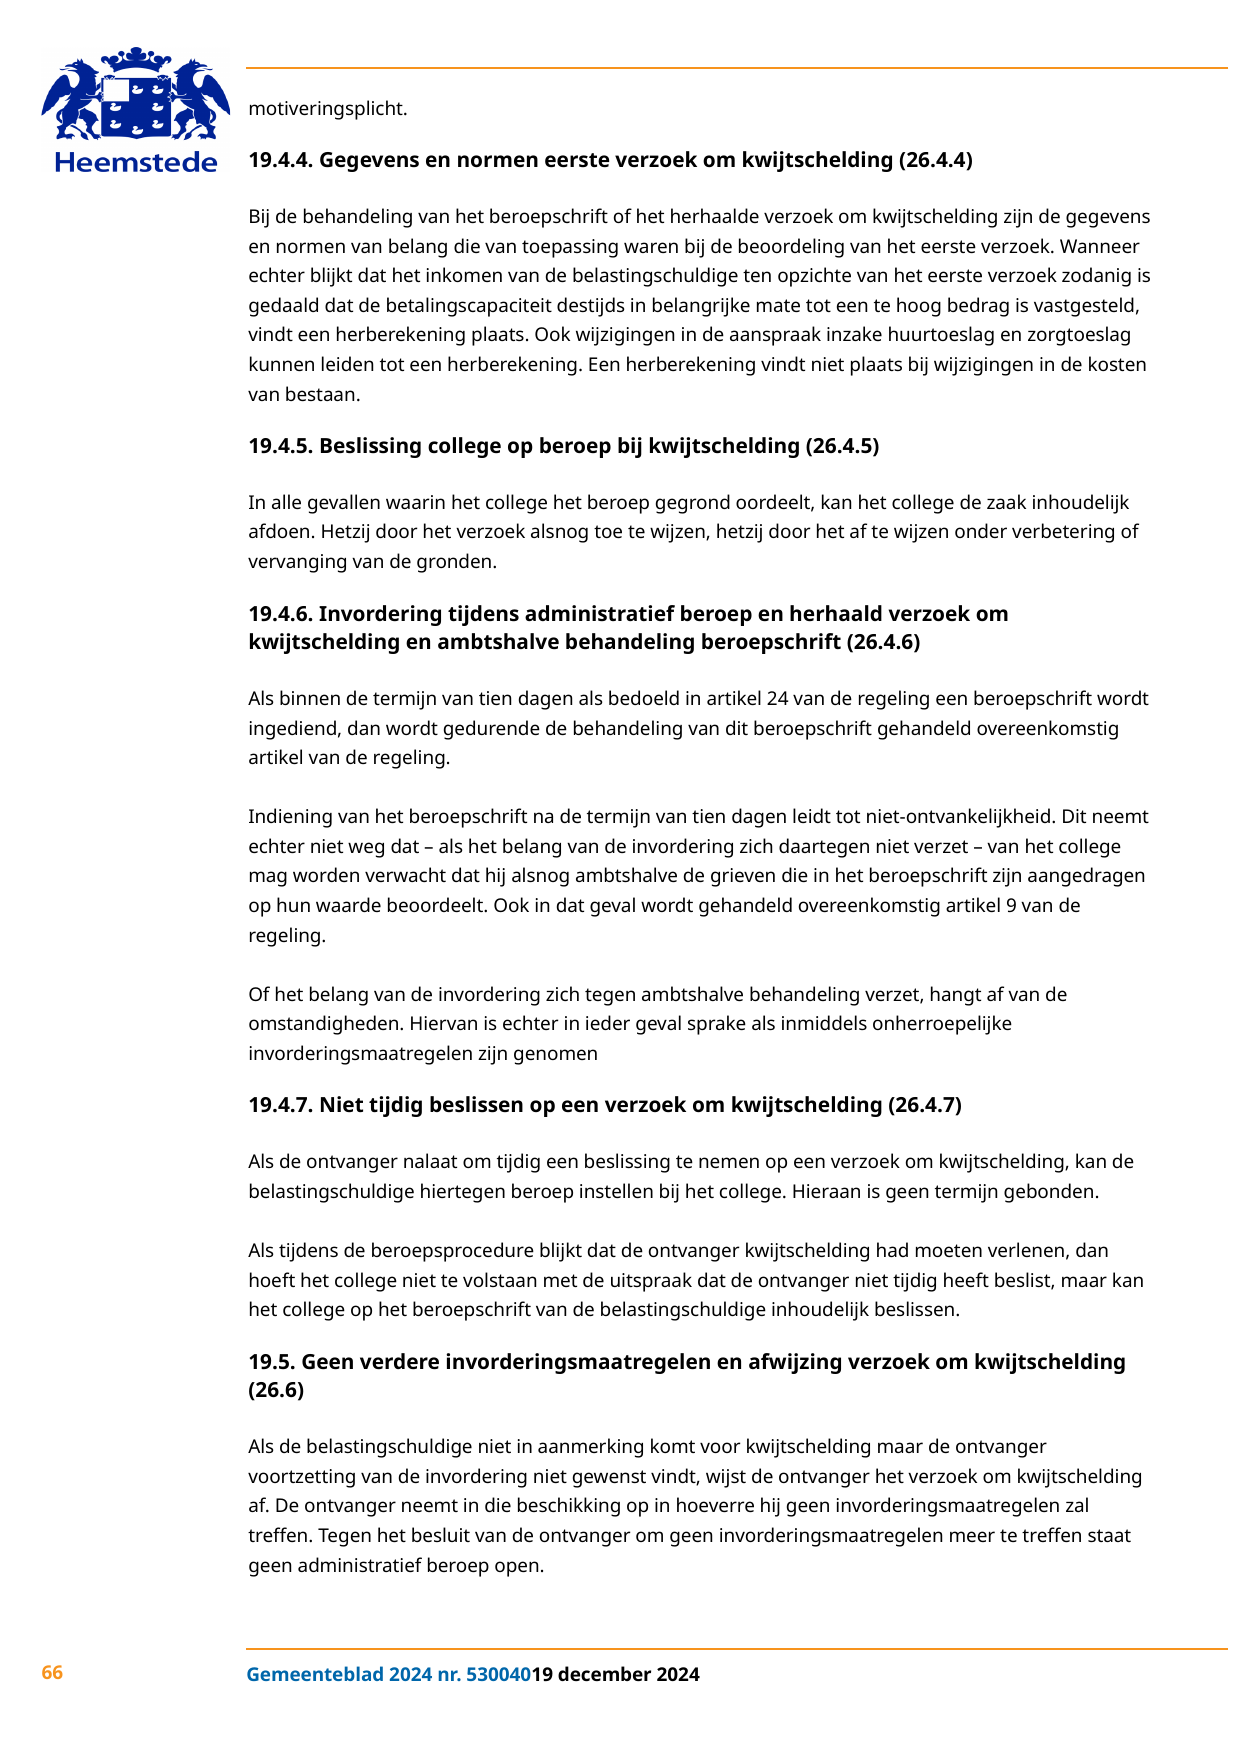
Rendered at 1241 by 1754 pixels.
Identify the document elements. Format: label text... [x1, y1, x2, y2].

text 19.4.4. Gegevens en normen eerste verzoek om kwijtschelding (26.4.4) [248, 145, 1152, 174]
text Als tijdens de beroepsprocedure blijkt dat de ontvanger kwijtschelding had moeten verlenen, dan hoeft het college niet te volstaan met de uitspraak dat de ontvanger niet tijdig heeft beslist, maar kan het college op het beroepschrift van de belastingschuldige inhoudelijk beslissen. [248, 1237, 1152, 1322]
text 19.4.5. Beslissing college op beroep bij kwijtschelding (26.4.5) [248, 431, 1152, 459]
picture [41, 47, 231, 172]
text Indiening van het beroepschrift na de termijn van tien dagen leidt tot niet-ontvankelijkheid. Dit neemt echter niet weg dat – als het belang van de invordering zich daartegen niet verzet – van het college mag worden verwacht dat hij alsnog ambtshalve de grieven die in het beroepschrift zijn aangedragen op hun waarde beoordeelt. Ook in dat geval wordt gehandeld overeenkomstig artikel 9 van de regeling. [248, 803, 1152, 948]
text 19.5. Geen verdere invorderingsmaatregelen en afwijzing verzoek om kwijtschelding (26.6) [248, 1347, 1152, 1404]
text Als de belastingschuldige niet in aanmerking komt voor kwijtschelding maar de ontvanger voortzetting van de invordering niet gewenst vindt, wijst de ontvanger het verzoek om kwijtschelding af. De ontvanger neemt in die beschikking op in hoeverre hij geen invorderingsmaatregelen zal treffen. Tegen het besluit van de ontvanger om geen invorderingsmaatregelen meer te treffen staat geen administratief beroep open. [248, 1433, 1152, 1577]
text motiveringsplicht. [248, 95, 1152, 121]
text Als binnen de termijn van tien dagen als bedoeld in artikel 24 van de regeling een beroepschrift wordt ingediend, dan wordt gedurende de behandeling van dit beroepschrift gehandeld overeenkomstig artikel van de regeling. [248, 685, 1152, 770]
text Als de ontvanger nalaat om tijdig een beslissing te nemen op een verzoek om kwijtschelding, kan de belastingschuldige hiertegen beroep instellen bij het college. Hieraan is geen termijn gebonden. [248, 1149, 1152, 1204]
text 19.4.7. Niet tijdig beslissen op een verzoek om kwijtschelding (26.4.7) [248, 1091, 1152, 1119]
text Bij de behandeling van het beroepschrift of het herhaalde verzoek om kwijtschelding zijn de gegevens en normen van belang die van toepassing waren bij de beoordeling van het eerste verzoek. Wanneer echter blijkt dat het inkomen van de belastingschuldige ten opzichte van het eerste verzoek zodanig is gedaald dat de betalingscapaciteit destijds in belangrijke mate tot een te hoog bedrag is vastgesteld, vindt een herberekening plaats. Ook wijzigingen in de aanspraak inzake huurtoeslag en zorgtoeslag kunnen leiden tot een herberekening. Een herberekening vindt niet plaats bij wijzigingen in de kosten van bestaan. [248, 203, 1152, 406]
text Of het belang van de invordering zich tegen ambtshalve behandeling verzet, hangt af van de omstandigheden. Hiervan is echter in ieder geval sprake als inmiddels onherroepelijke invorderingsmaatregelen zijn genomen [248, 981, 1152, 1066]
text In alle gevallen waarin het college het beroep gegrond oordeelt, kan het college de zaak inhoudelijk afdoen. Hetzij door het verzoek alsnog toe te wijzen, hetzij door het af te wijzen onder verbetering of vervanging van de gronden. [248, 489, 1152, 574]
text 19.4.6. Invordering tijdens administratief beroep en herhaald verzoek om kwijtschelding en ambtshalve behandeling beroepschrift (26.4.6) [248, 599, 1152, 656]
